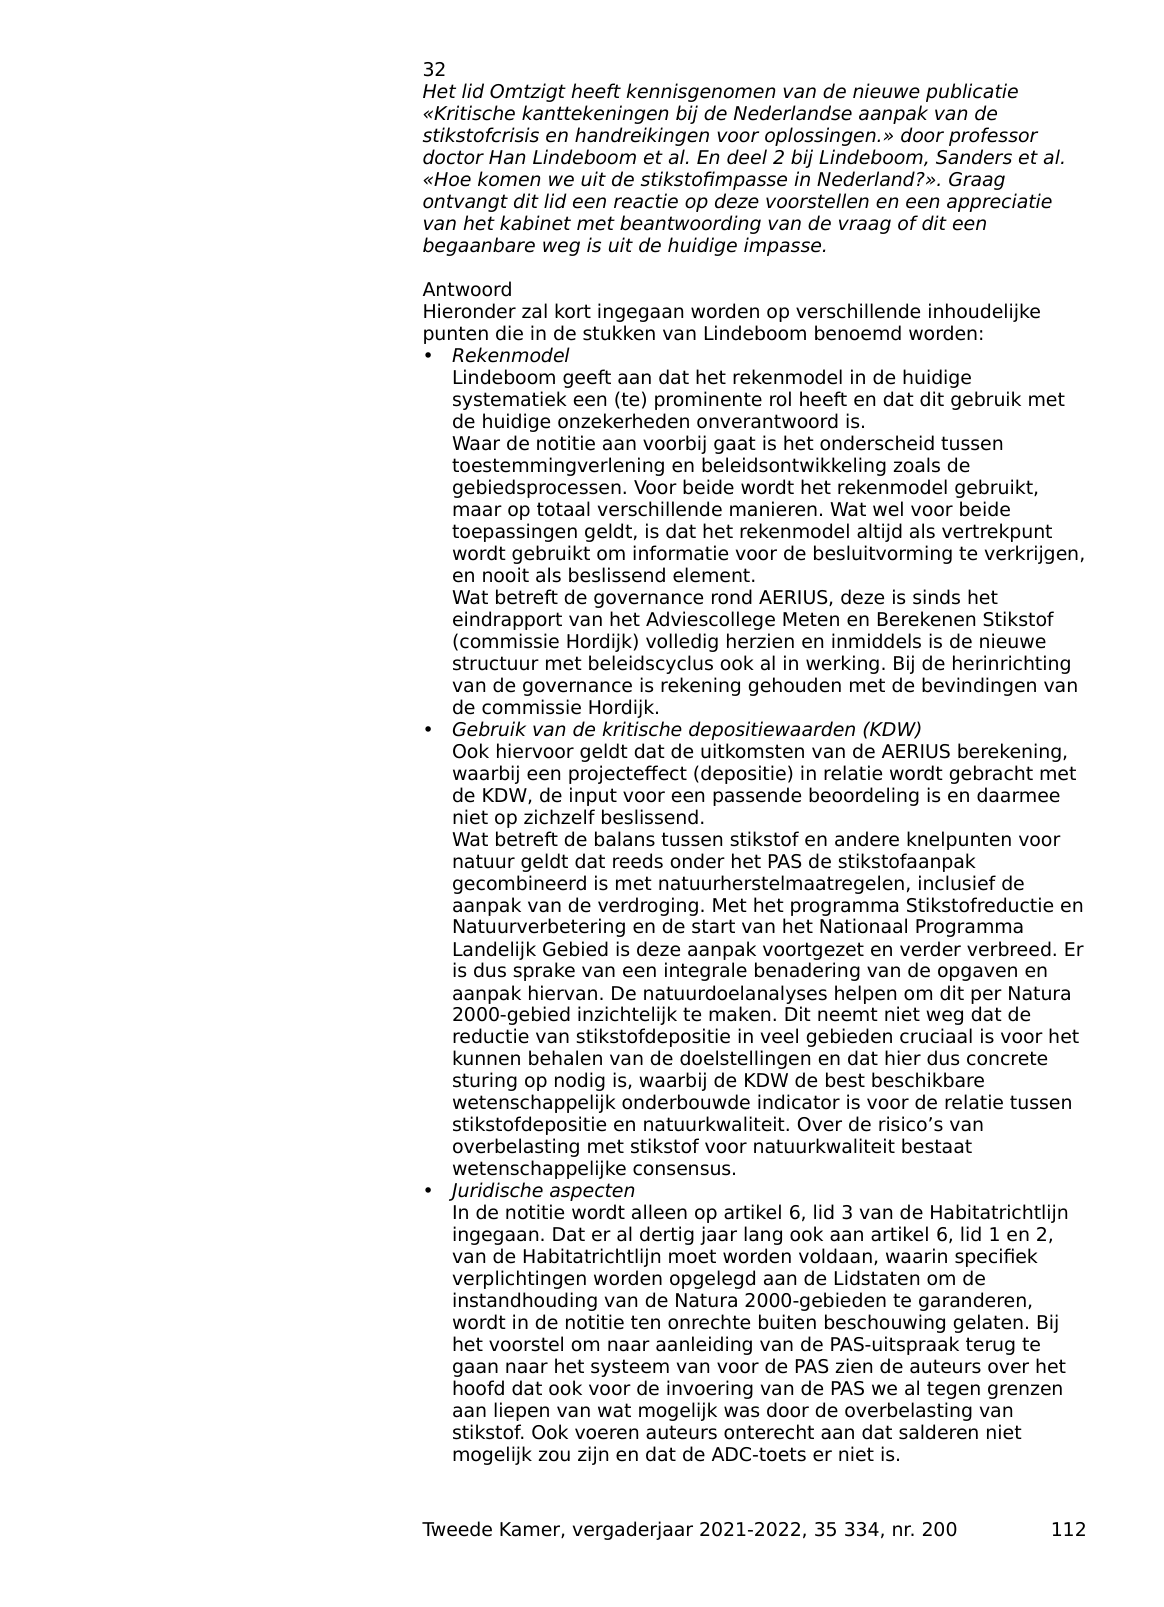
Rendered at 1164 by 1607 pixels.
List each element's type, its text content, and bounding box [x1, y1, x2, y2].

text • Juridische aspecten [422, 1180, 1087, 1202]
text Antwoord [422, 279, 1087, 301]
text Wat betreft de governance rond AERIUS, deze is sinds het eindrapport van het Adviescollege Meten en Berekenen Stikstof (commissie Hordijk) volledig herzien en inmiddels is de nieuwe structuur met beleidscyclus ook al in werking. Bij de herinrichting van de governance is rekening gehouden met de bevindingen van de commissie Hordijk. [452, 587, 1087, 719]
text Waar de notitie aan voorbij gaat is het onderscheid tussen toestemmingverlening en beleidsontwikkeling zoals de gebiedsprocessen. Voor beide wordt het rekenmodel gebruikt, maar op totaal verschillende manieren. Wat wel voor beide toepassingen geldt, is dat het rekenmodel altijd als vertrekpunt wordt gebruikt om informatie voor de besluitvorming te verkrijgen, en nooit als beslissend element. [452, 433, 1087, 587]
text 32 [422, 59, 1087, 81]
text Hieronder zal kort ingegaan worden op verschillende inhoudelijke punten die in de stukken van Lindeboom benoemd worden: [422, 301, 1087, 345]
text In de notitie wordt alleen op artikel 6, lid 3 van de Habitatrichtlijn ingegaan. Dat er al dertig jaar lang ook aan artikel 6, lid 1 en 2, van de Habitatrichtlijn moet worden voldaan, waarin specifiek verplichtingen worden opgelegd aan de Lidstaten om de instandhouding van de Natura 2000-gebieden te garanderen, wordt in de notitie ten onrechte buiten beschouwing gelaten. Bij het voorstel om naar aanleiding van de PAS-uitspraak terug te gaan naar het systeem van voor de PAS zien de auteurs over het hoofd dat ook voor de invoering van de PAS we al tegen grenzen aan liepen van wat mogelijk was door de overbelasting van stikstof. Ook voeren auteurs onterecht aan dat salderen niet mogelijk zou zijn en dat de ADC-toets er niet is. [452, 1202, 1087, 1466]
text • Gebruik van de kritische depositiewaarden (KDW) [422, 719, 1087, 741]
text Lindeboom geeft aan dat het rekenmodel in de huidige systematiek een (te) prominente rol heeft en dat dit gebruik met de huidige onzekerheden onverantwoord is. [452, 367, 1087, 433]
text Ook hiervoor geldt dat de uitkomsten van de AERIUS berekening, waarbij een projecteffect (depositie) in relatie wordt gebracht met de KDW, de input voor een passende beoordeling is en daarmee niet op zichzelf beslissend. [452, 741, 1087, 828]
text Het lid Omtzigt heeft kennisgenomen van de nieuwe publicatie «Kritische kanttekeningen bij de Nederlandse aanpak van de stikstofcrisis en handreikingen voor oplossingen.» door professor doctor Han Lindeboom et al. En deel 2 bij Lindeboom, Sanders et al. «Hoe komen we uit de stikstofimpasse in Nederland?». Graag ontvangt dit lid een reactie op deze voorstellen en een appreciatie van het kabinet met beantwoording van de vraag of dit een begaanbare weg is uit de huidige impasse. [422, 81, 1087, 257]
text Wat betreft de balans tussen stikstof en andere knelpunten voor natuur geldt dat reeds onder het PAS de stikstofaanpak gecombineerd is met natuurherstelmaatregelen, inclusief de aanpak van de verdroging. Met het programma Stikstofreductie en Natuurverbetering en de start van het Nationaal Programma Landelijk Gebied is deze aanpak voortgezet en verder verbreed. Er is dus sprake van een integrale benadering van de opgaven en aanpak hiervan. De natuurdoelanalyses helpen om dit per Natura 2000-gebied inzichtelijk te maken. Dit neemt niet weg dat de reductie van stikstofdepositie in veel gebieden cruciaal is voor het kunnen behalen van de doelstellingen en dat hier dus concrete sturing op nodig is, waarbij de KDW de best beschikbare wetenschappelijk onderbouwde indicator is voor de relatie tussen stikstofdepositie en natuurkwaliteit. Over de risico’s van overbelasting met stikstof voor natuurkwaliteit bestaat wetenschappelijke consensus. [452, 828, 1087, 1180]
text • Rekenmodel [422, 345, 1087, 367]
